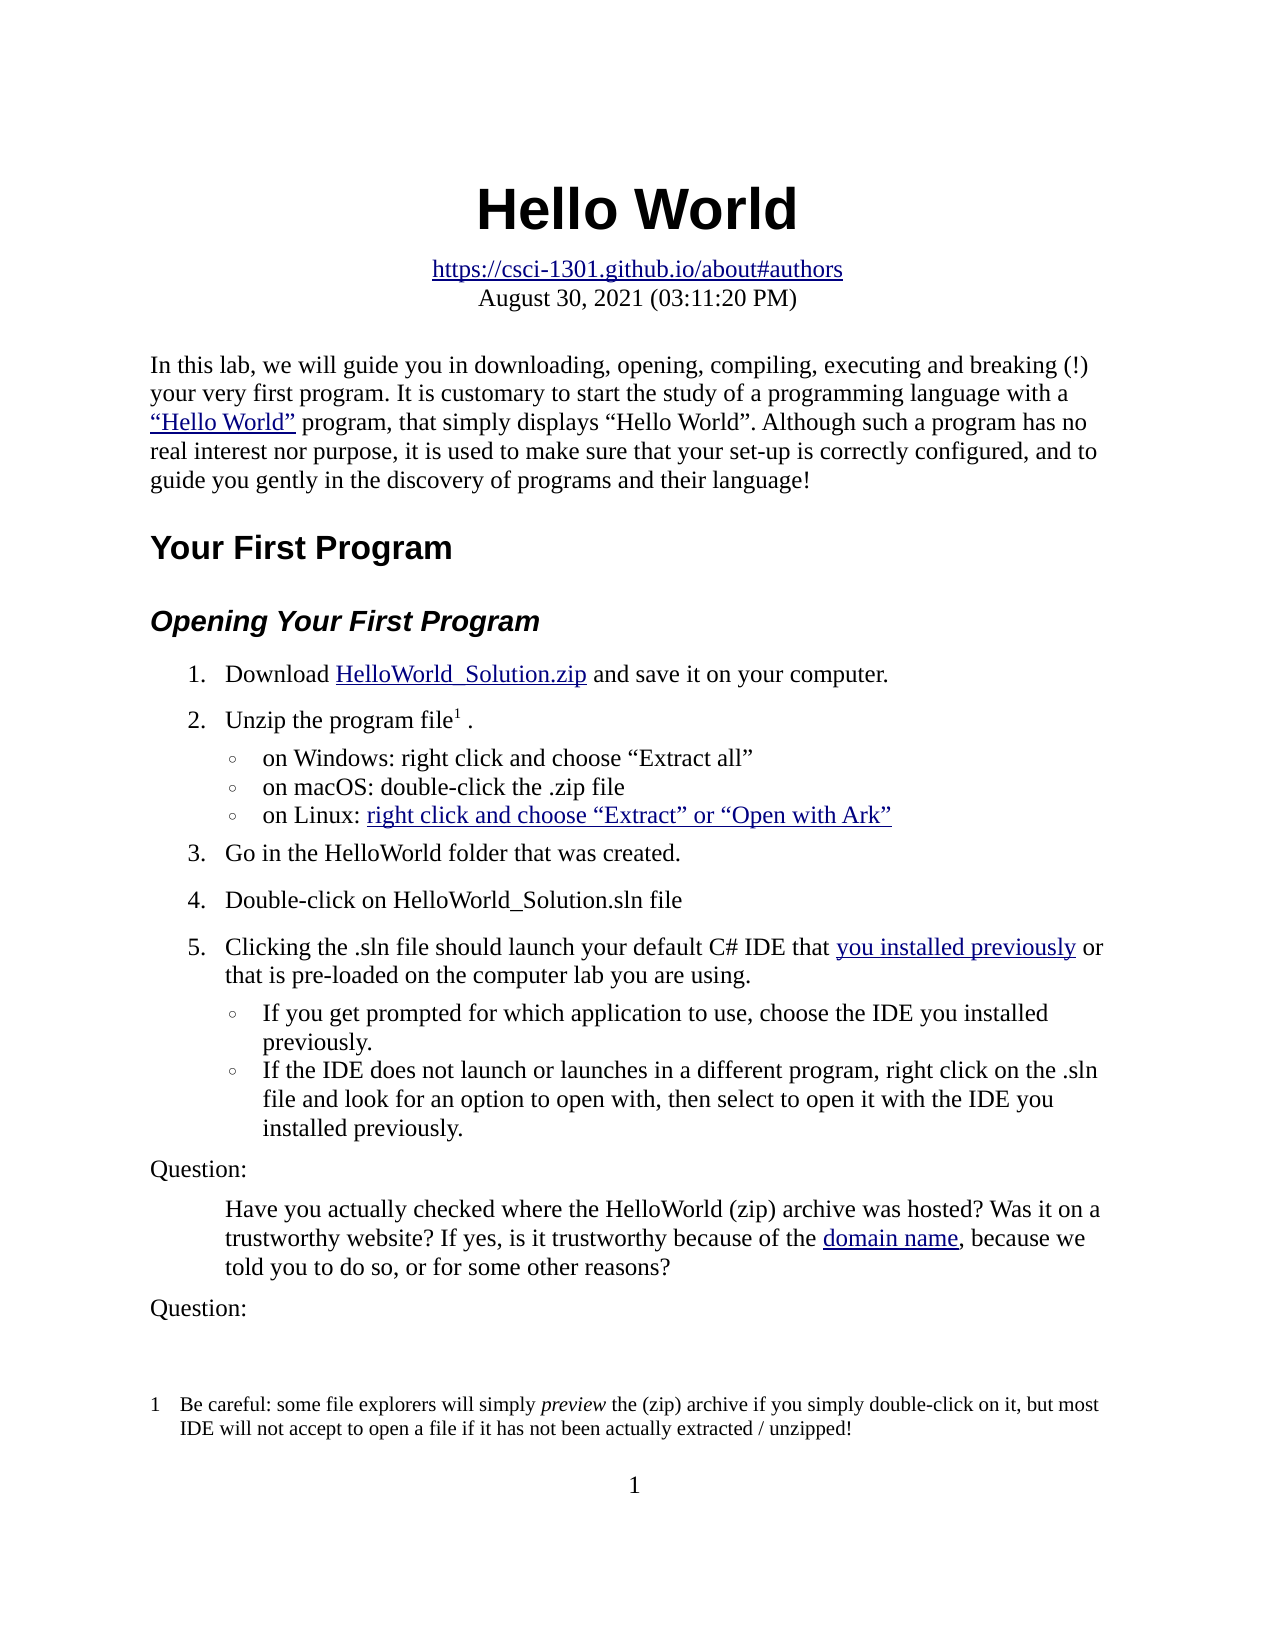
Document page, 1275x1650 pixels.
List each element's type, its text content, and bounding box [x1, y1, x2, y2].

list Double-click on HelloWorld_Solution.sln file [187, 885, 1125, 914]
list Download HelloWorld_Solution.zip and save it on your computer. [187, 659, 1125, 687]
list If the IDE does not launch or launches in a different program, right click on the .sln file and look for an option to open with, then select to open it with the IDE you installed previously. [225, 1056, 1125, 1142]
text In this lab, we will guide you in downloading, opening, compiling, executing and breaking (!) your very first program. It is customary to start the study of a programming language with a “Hello World” program, that simply displays “Hello World”. Although such a program has no real interest nor purpose, it is used to make sure that your set-up is correctly configured, and to guide you gently in the discovery of programs and their language! [150, 350, 1125, 493]
subtitle Your First Program [150, 527, 1125, 566]
list Clicking the .sln file should launch your default C# IDE that you installed previously or that is pre-loaded on the computer lab you are using. [187, 932, 1125, 989]
text August 30, 2021 (03:11:20 PM) [150, 283, 1125, 312]
list Go in the HelloWorld folder that was created. [187, 838, 1125, 867]
title Hello World [150, 175, 1125, 242]
text Have you actually checked where the HelloWorld (zip) archive was hosted? Was it on a trustworthy website? If yes, is it trustworthy because of the domain name, because we told you to do so, or for some other reasons? [225, 1194, 1125, 1281]
list on Windows: right click and choose “Extract all” [225, 743, 1125, 772]
text https://csci-1301.github.io/about#authors [150, 254, 1125, 283]
text Question: [150, 1293, 1125, 1321]
list Unzip the program file . [187, 705, 1125, 734]
list on macOS: double-click the .zip file [225, 772, 1125, 801]
list on Linux: right click and choose “Extract” or “Open with Ark” [225, 801, 1125, 829]
list If you get prompted for which application to use, choose the IDE you installed previously. [225, 998, 1125, 1056]
subtitle Opening Your First Program [150, 604, 1125, 637]
text Question: [150, 1154, 1125, 1182]
list Be careful: some file explorers will simply preview the (zip) archive if you simply double-click on it, but most IDE will not accept to open a file if it has not been actually extracted / unzipped! [150, 1392, 1125, 1440]
